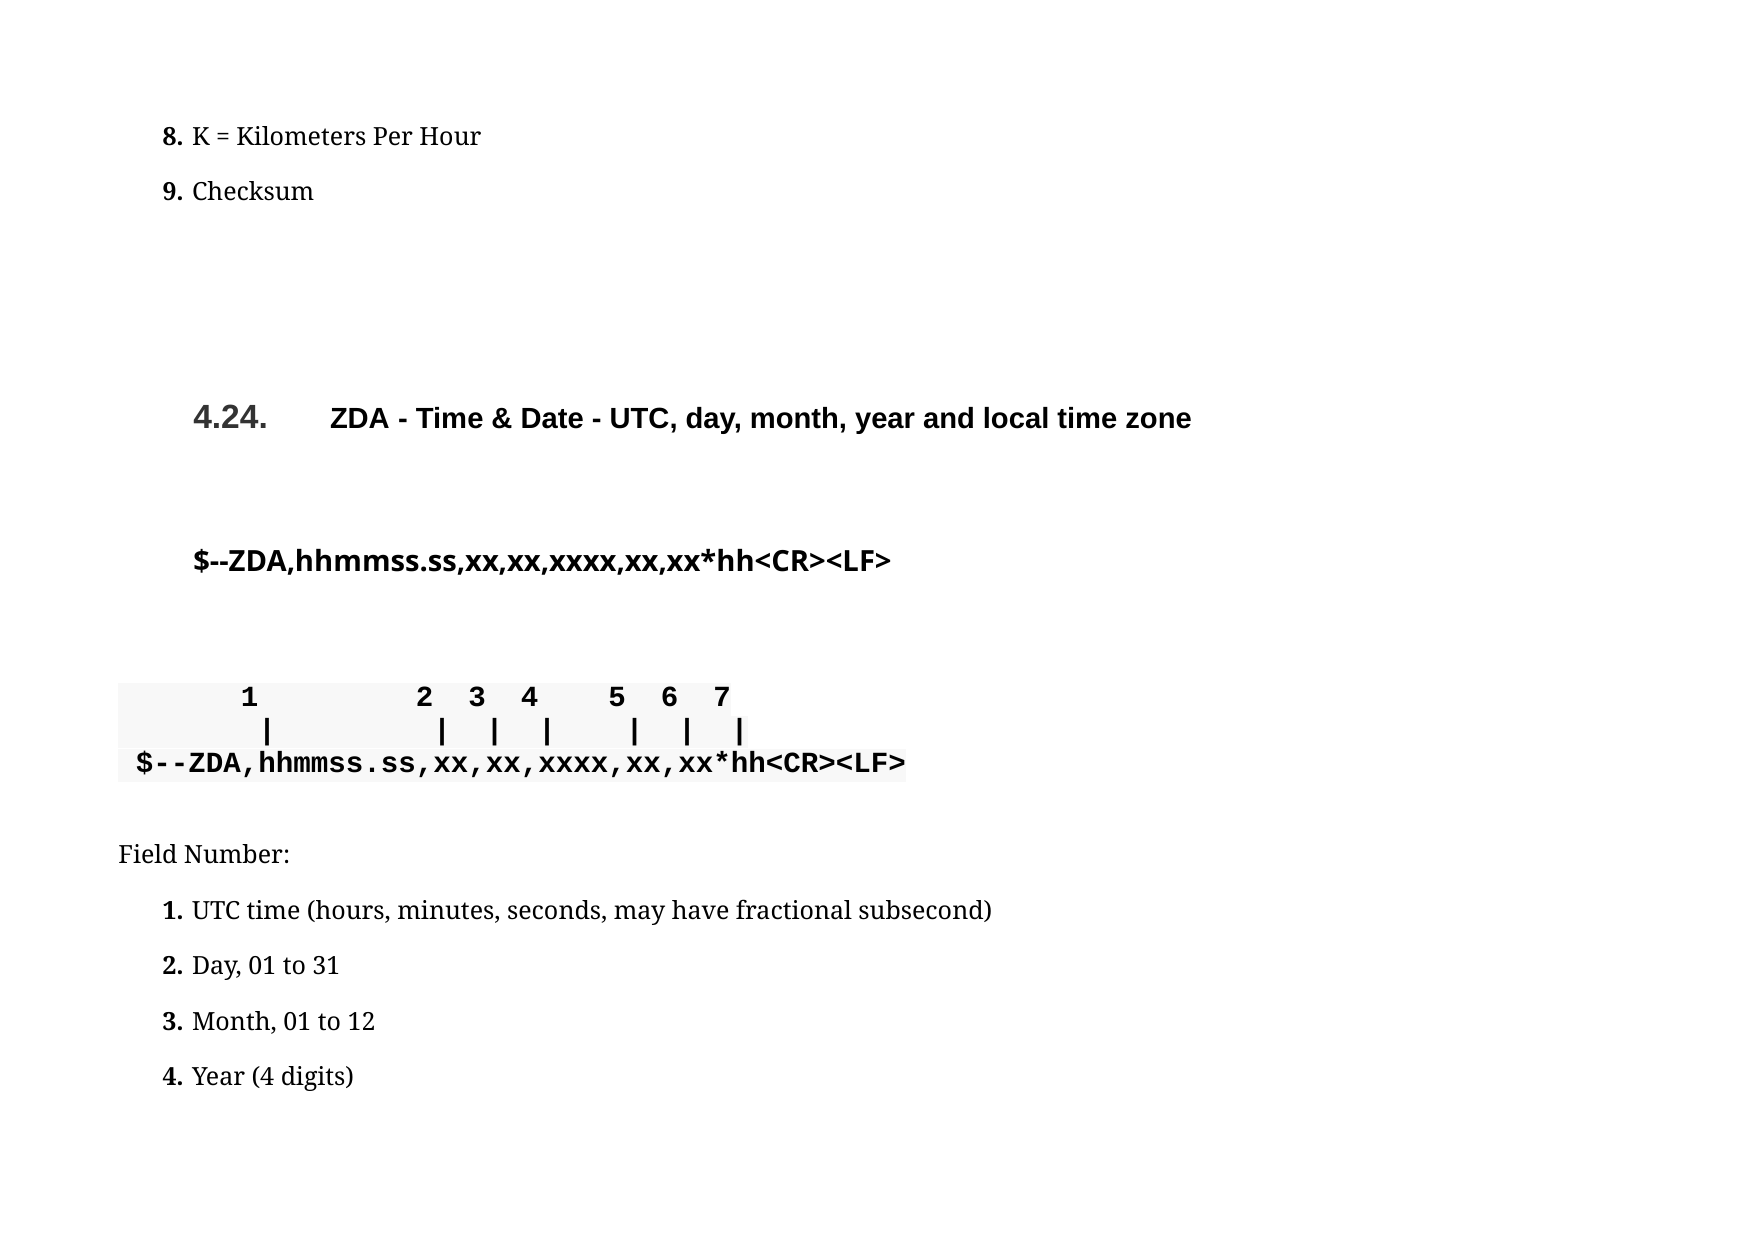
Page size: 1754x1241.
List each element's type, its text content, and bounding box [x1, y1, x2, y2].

list Month, 01 to 12 [162, 1003, 1636, 1037]
list K = Kilometers Per Hour [162, 118, 1636, 152]
list Checksum [162, 173, 1636, 208]
list UTC time (hours, minutes, seconds, may have fractional subsecond) [162, 892, 1636, 926]
text Field Number: [118, 837, 1636, 871]
list Year (4 digits) [162, 1059, 1636, 1093]
list $--ZDA,hhmmss.ss,xx,xx,xxxx,xx,xx*hh<CR><LF> [164, 540, 1636, 579]
list Day, 01 to 31 [162, 948, 1636, 982]
subtitle ZDA - Time & Date - UTC, day, month, year and local time zone [193, 397, 1636, 436]
text $--ZDA,hhmmss.ss,xx,xx,xxxx,xx,xx*hh<CR><LF> [118, 748, 1636, 782]
text | | | | | | | [118, 716, 1636, 748]
text 1 2 3 4 5 6 7 [118, 682, 1636, 716]
